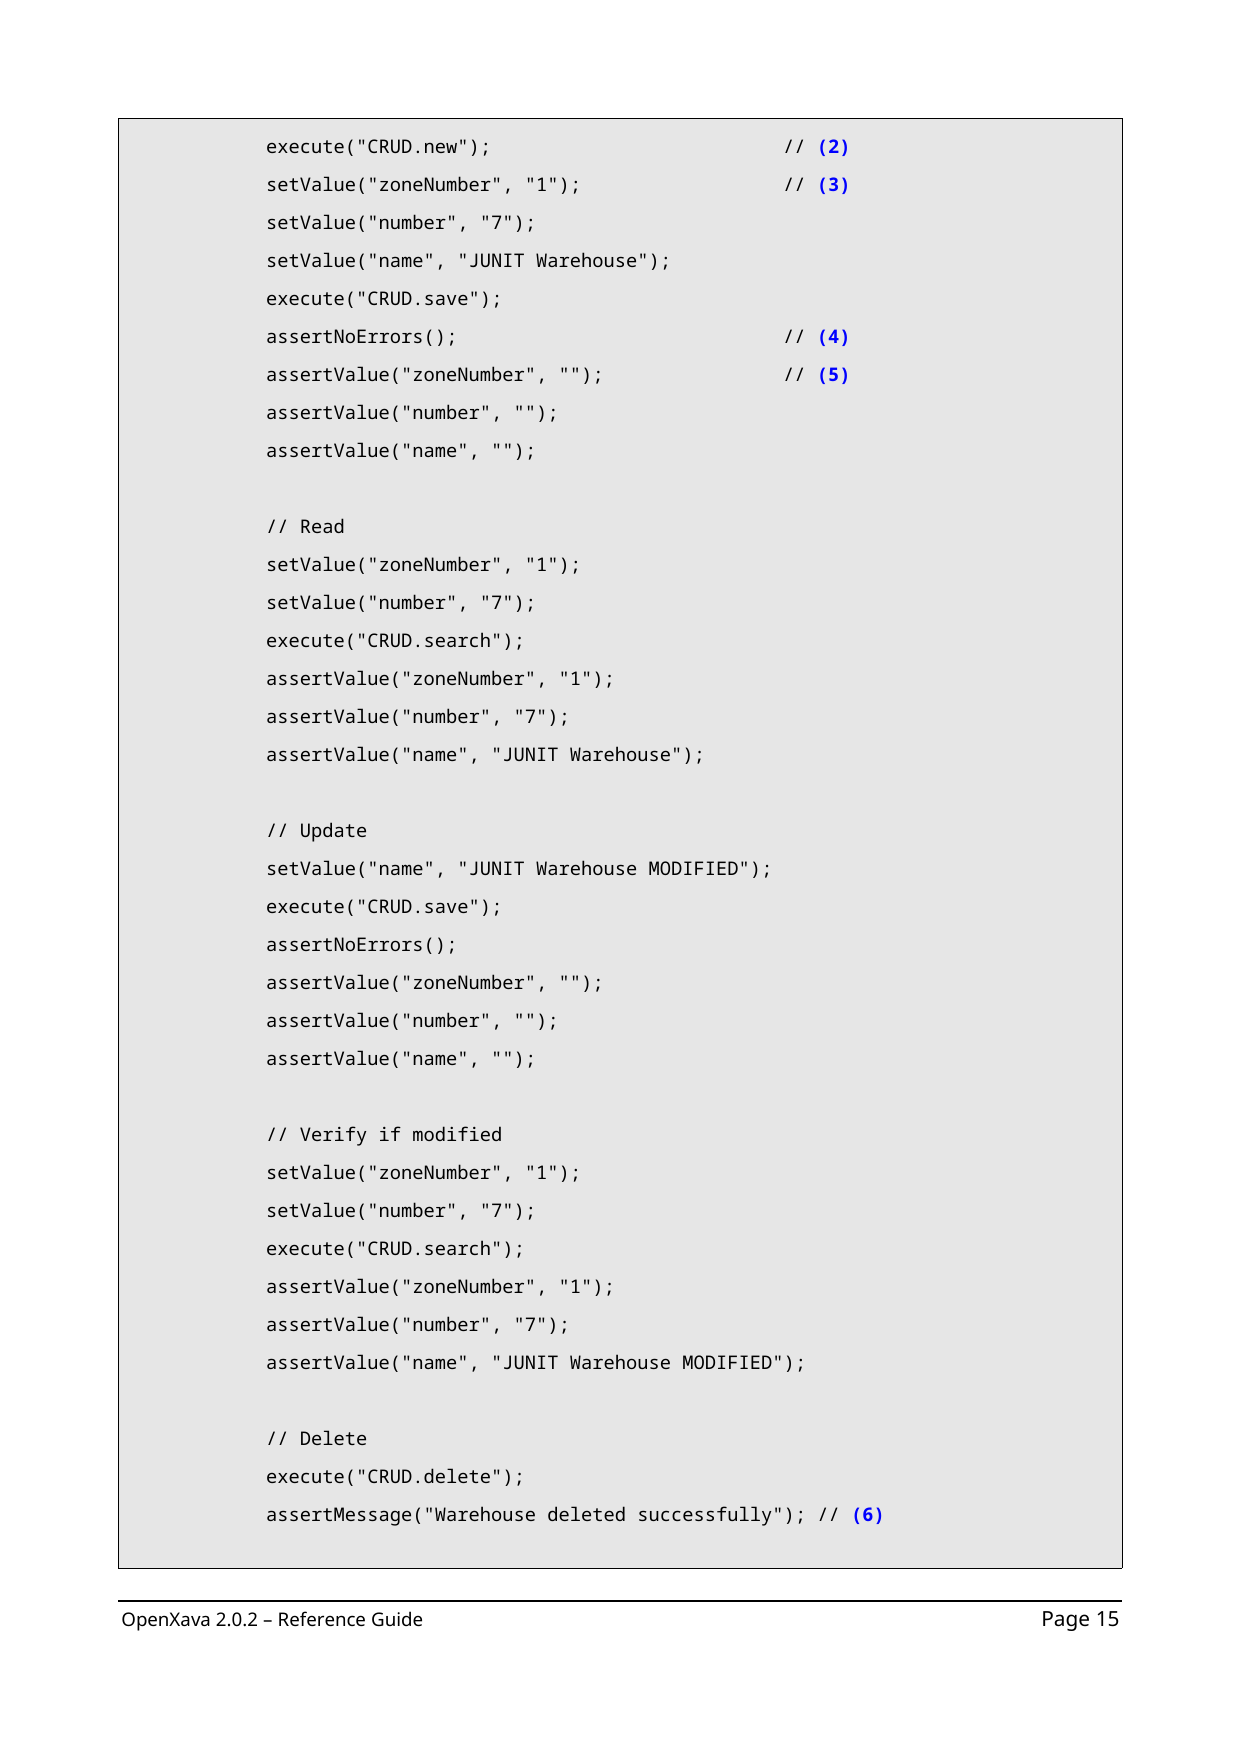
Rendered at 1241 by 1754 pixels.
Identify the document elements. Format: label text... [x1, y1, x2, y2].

text // Update [119, 802, 1122, 841]
text setValue("zoneNumber", "1"); // (3) [119, 156, 1122, 194]
text assertValue("zoneNumber", ""); [119, 954, 1122, 993]
text assertValue("zoneNumber", "1"); [119, 1259, 1122, 1297]
text assertValue("name", ""); [119, 1031, 1122, 1069]
text assertValue("name", ""); [119, 422, 1122, 460]
text assertNoErrors(); // (4) [119, 308, 1122, 346]
text execute("CRUD.search"); [119, 612, 1122, 650]
text setValue("number", "7"); [119, 1183, 1122, 1221]
text setValue("number", "7"); [119, 194, 1122, 232]
text assertValue("number", ""); [119, 384, 1122, 422]
text execute("CRUD.search"); [119, 1221, 1122, 1259]
text // Read [119, 498, 1122, 536]
text execute("CRUD.save"); [119, 878, 1122, 917]
text assertValue("name", "JUNIT Warehouse"); [119, 726, 1122, 764]
text assertMessage("Warehouse deleted successfully"); // (6) [119, 1487, 1122, 1568]
text setValue("name", "JUNIT Warehouse"); [119, 232, 1122, 270]
text execute("CRUD.delete"); [119, 1449, 1122, 1487]
text assertValue("number", ""); [119, 993, 1122, 1031]
text setValue("zoneNumber", "1"); [119, 536, 1122, 574]
text assertValue("number", "7"); [119, 1297, 1122, 1335]
text assertValue("zoneNumber", ""); // (5) [119, 346, 1122, 384]
text // Delete [119, 1411, 1122, 1449]
text // Verify if modified [119, 1107, 1122, 1145]
text assertNoErrors(); [119, 917, 1122, 954]
text setValue("zoneNumber", "1"); [119, 1145, 1122, 1183]
text setValue("name", "JUNIT Warehouse MODIFIED"); [119, 841, 1122, 878]
text execute("CRUD.new"); // (2) [119, 119, 1122, 156]
text execute("CRUD.save"); [119, 270, 1122, 308]
text assertValue("name", "JUNIT Warehouse MODIFIED"); [119, 1335, 1122, 1373]
text assertValue("zoneNumber", "1"); [119, 650, 1122, 688]
text setValue("number", "7"); [119, 574, 1122, 612]
text assertValue("number", "7"); [119, 688, 1122, 726]
